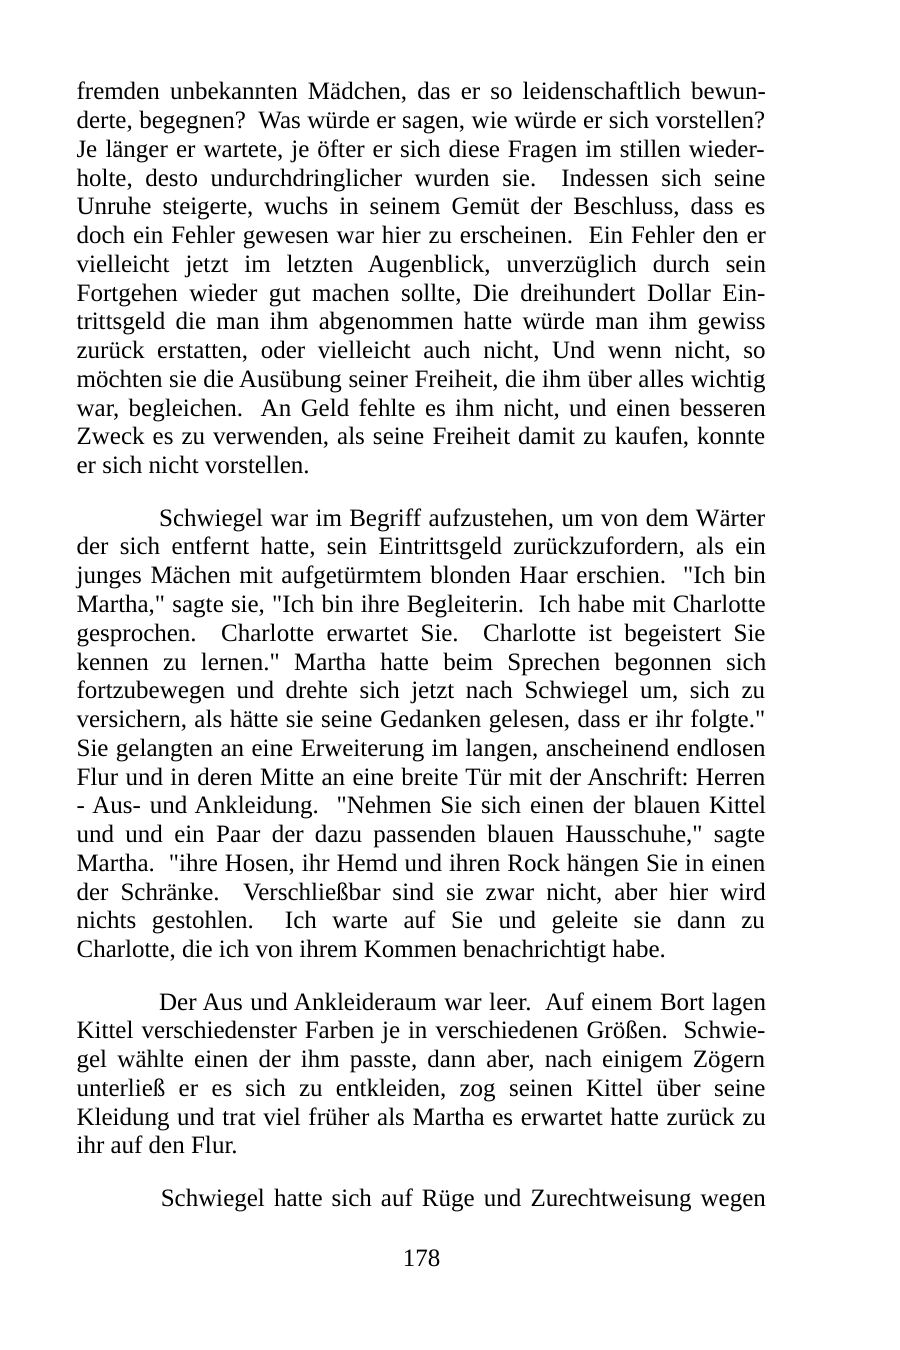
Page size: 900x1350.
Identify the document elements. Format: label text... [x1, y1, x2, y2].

text Schwiegel war im Begriff aufzustehen, um von dem Wärter der sich entfernt hatte, sein Eintrittsgeld zurückzufordern, als ein junges Mächen mit aufgetürmtem blonden Haar erschien. "Ich bin Martha," sagte sie, "Ich bin ihre Begleiterin. Ich habe mit Charlotte gesprochen. Charlotte erwartet Sie. Charlotte ist begeistert Sie kennen zu lernen." Martha hatte beim Sprechen begonnen sich fortzubewegen und drehte sich jetzt nach Schwiegel um, sich zu versichern, als hätte sie seine Gedanken gelesen, dass er ihr folgte." Sie gelangten an eine Erweiterung im langen, anscheinend endlosen Flur und in deren Mitte an eine breite Tür mit der Anschrift: Herren - Aus- und Ankleidung. "Nehmen Sie sich einen der blauen Kittel und und ein Paar der dazu passenden blauen Hausschuhe," sagte Martha. "ihre Hosen, ihr Hemd und ihren Rock hängen Sie in einen der Schränke. Verschließbar sind sie zwar nicht, aber hier wird nichts gestohlen. Ich warte auf Sie und geleite sie dann zu Charlotte, die ich von ihrem Kommen benachrichtigt habe. [76, 503, 766, 963]
text Der Aus und Ankleideraum war leer. Auf einem Bort lagen Kittel verschiedenster Farben je in verschiedenen Größen. Schwie-gel wählte einen der ihm passte, dann aber, nach einigem Zögern unterließ er es sich zu entkleiden, zog seinen Kittel über seine Kleidung und trat viel früher als Martha es erwartet hatte zurück zu ihr auf den Flur. [76, 987, 766, 1159]
text Schwiegel hatte sich auf Rüge und Zurechtweisung wegen [76, 1183, 766, 1212]
text fremden unbekannten Mädchen, das er so leidenschaftlich bewun-derte, begegnen? Was würde er sagen, wie würde er sich vorstellen? Je länger er wartete, je öfter er sich diese Fragen im stillen wieder-holte, desto undurchdringlicher wurden sie. Indessen sich seine Unruhe steigerte, wuchs in seinem Gemüt der Beschluss, dass es doch ein Fehler gewesen war hier zu erscheinen. Ein Fehler den er vielleicht jetzt im letzten Augenblick, unverzüglich durch sein Fortgehen wieder gut machen sollte, Die dreihundert Dollar Ein-trittsgeld die man ihm abgenommen hatte würde man ihm gewiss zurück erstatten, oder vielleicht auch nicht, Und wenn nicht, so möchten sie die Ausübung seiner Freiheit, die ihm über alles wichtig war, begleichen. An Geld fehlte es ihm nicht, und einen besseren Zweck es zu verwenden, als seine Freiheit damit zu kaufen, konnte er sich nicht vorstellen. [76, 76, 766, 479]
